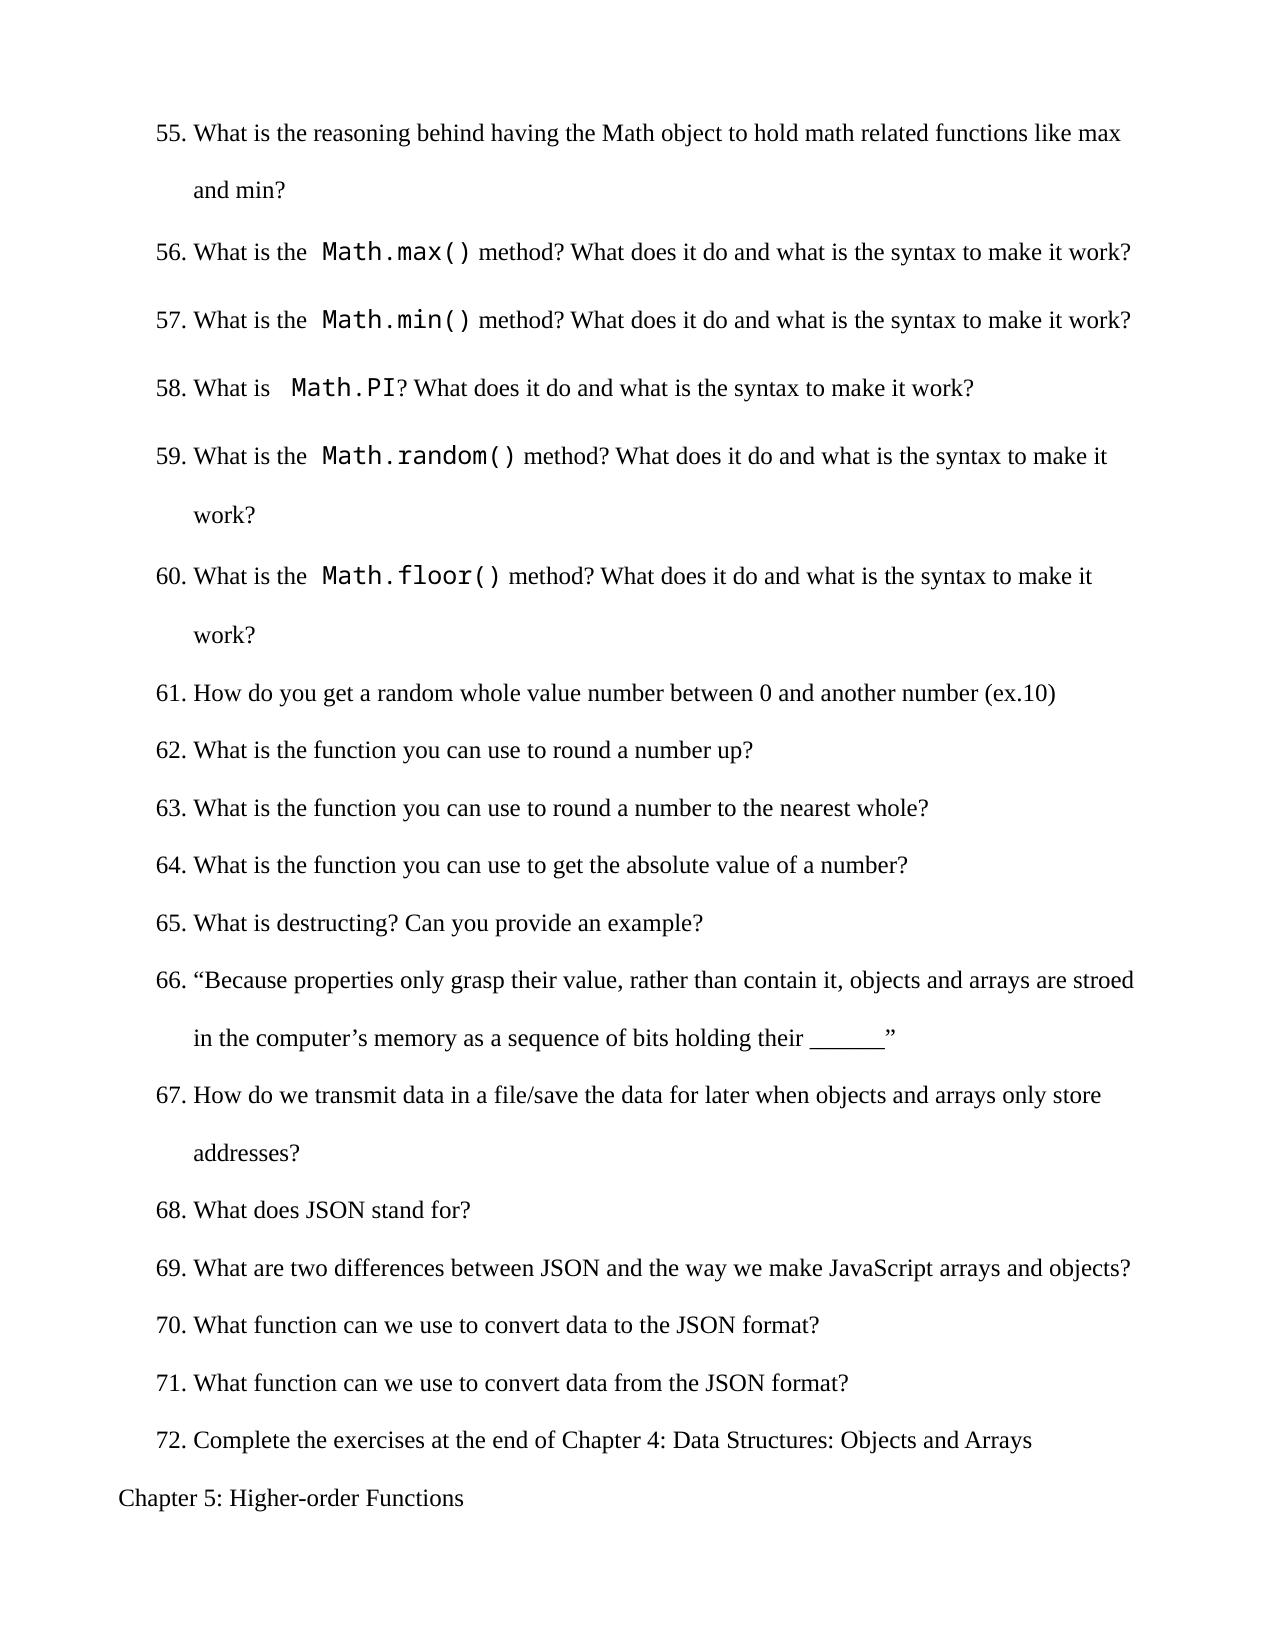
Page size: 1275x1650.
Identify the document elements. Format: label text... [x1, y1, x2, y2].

list What is the function you can use to get the absolute value of a number? [156, 851, 1157, 879]
text Chapter 5: Higher-order Functions [118, 1483, 1157, 1512]
list What are two differences between JSON and the way we make JavaScript arrays and objects? [156, 1253, 1157, 1282]
list What is the reasoning behind having the Math object to hold math related functions like max and min? [156, 118, 1157, 204]
list What is destructing? Can you provide an example? [156, 908, 1157, 937]
list “Because properties only grasp their value, rather than contain it, objects and arrays are stroed in the computer’s memory as a sequence of bits holding their ______” [156, 966, 1157, 1052]
list What is the function you can use to round a number up? [156, 736, 1157, 764]
list What is the function you can use to round a number to the nearest whole? [156, 793, 1157, 822]
list What does JSON stand for? [156, 1196, 1157, 1224]
list How do we transmit data in a file/save the data for later when objects and arrays only store addresses? [156, 1081, 1157, 1167]
list What function can we use to convert data to the JSON format? [156, 1311, 1157, 1339]
list What is the Math.max() method? What does it do and what is the syntax to make it work? [156, 233, 1157, 267]
list What function can we use to convert data from the JSON format? [156, 1368, 1157, 1397]
list What is the Math.floor() method? What does it do and what is the syntax to make it work? [156, 558, 1157, 649]
list How do you get a random whole value number between 0 and another number (ex.10) [156, 678, 1157, 707]
list What is the Math.min() method? What does it do and what is the syntax to make it work? [156, 301, 1157, 335]
list What is the Math.random() method? What does it do and what is the syntax to make it work? [156, 437, 1157, 529]
list Complete the exercises at the end of Chapter 4: Data Structures: Objects and Arrays [156, 1426, 1157, 1454]
list What is Math.PI? What does it do and what is the syntax to make it work? [156, 369, 1157, 403]
